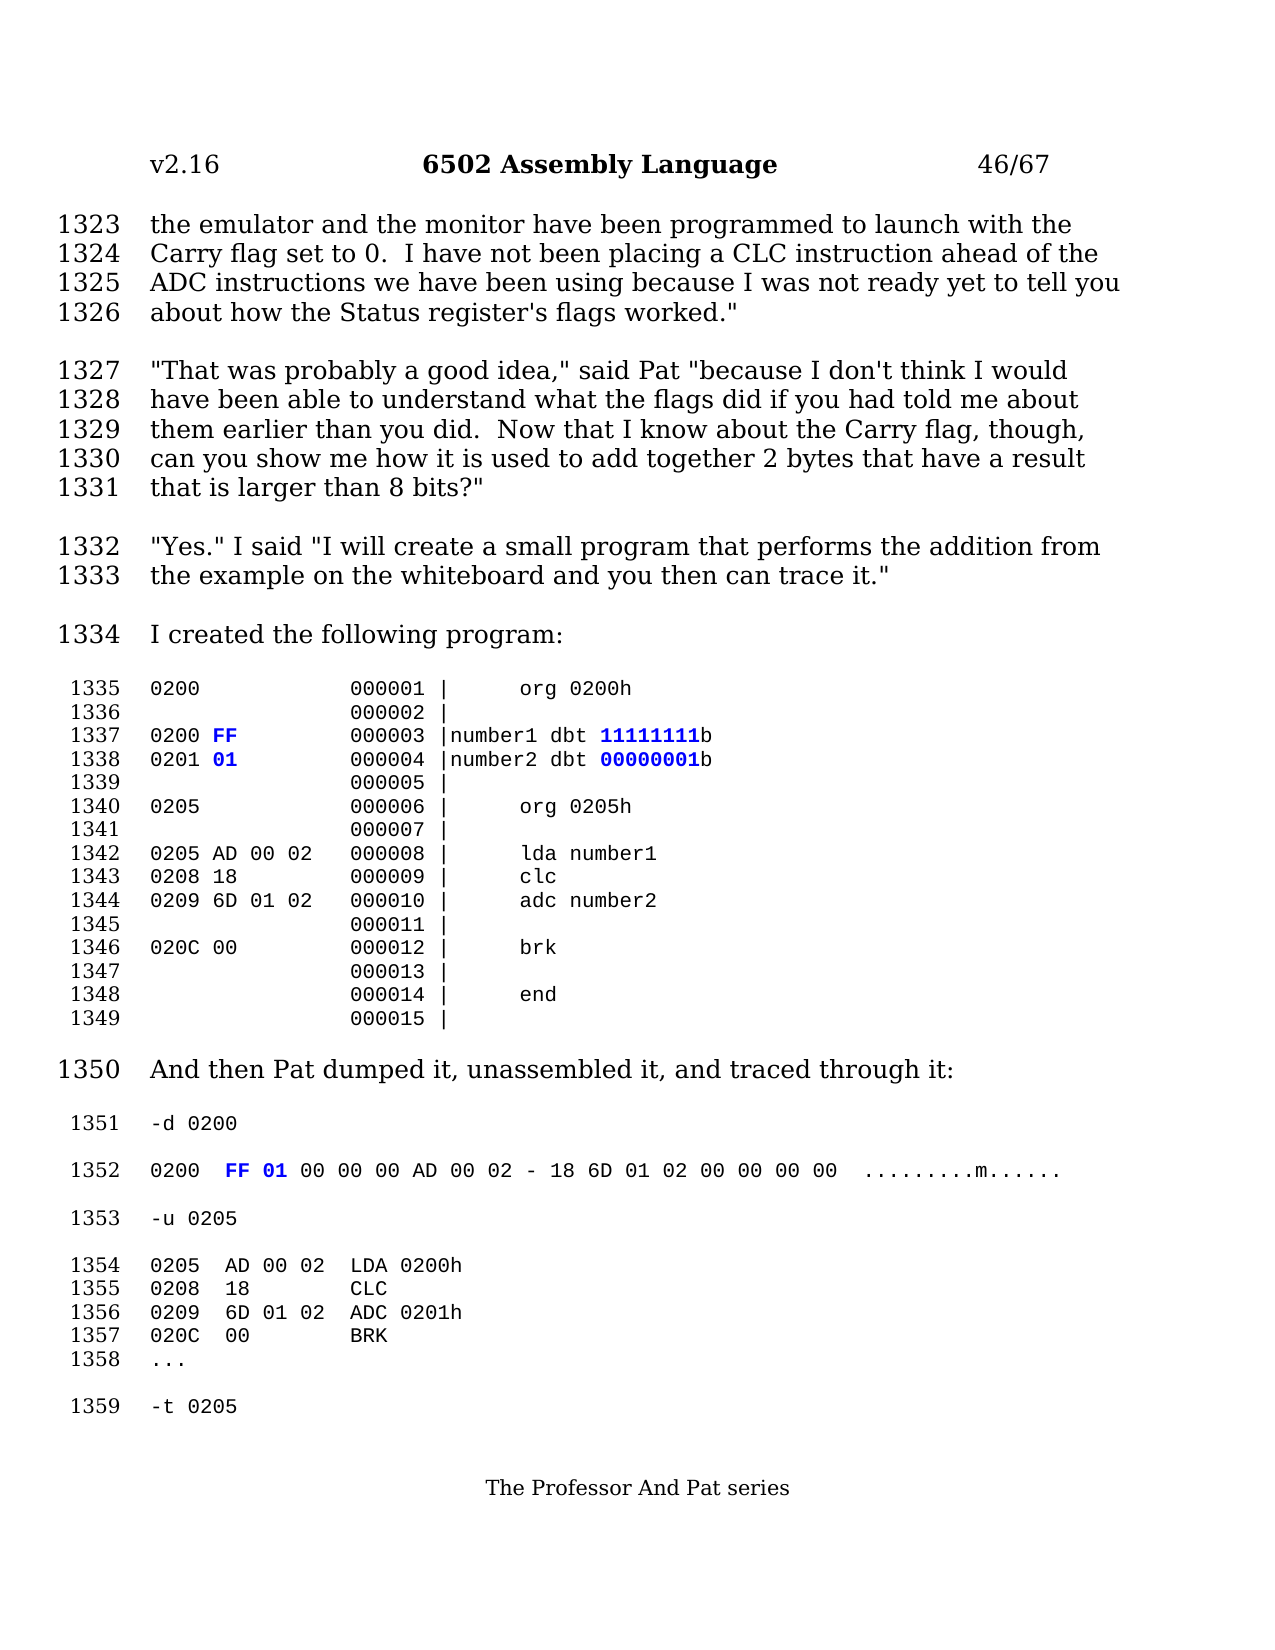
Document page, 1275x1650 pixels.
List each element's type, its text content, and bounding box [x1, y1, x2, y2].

text 0209 6D 01 02 ADC 0201h [150, 1302, 1125, 1325]
text 020C 00 000012 | brk [150, 937, 1125, 961]
text 0205 000006 | org 0205h [150, 796, 1125, 819]
text 0205 AD 00 02 LDA 0200h [150, 1255, 1125, 1278]
text 020C 00 BRK [150, 1325, 1125, 1349]
text ... [150, 1349, 1125, 1372]
text 0208 18 000009 | clc [150, 867, 1125, 890]
text I created the following program: [150, 620, 1125, 649]
text 0208 18 CLC [150, 1278, 1125, 1302]
text -d 0200 [150, 1113, 1125, 1137]
text 000014 | end [150, 984, 1125, 1008]
text "That was probably a good idea," said Pat "because I don't think I would have been able to understand what the flags did if you had told me about them earlier than you did. Now that I know about the Carry flag, though, can you show me how it is used to add together 2 bytes that have a result that is larger than 8 bits?" [150, 356, 1125, 503]
text 0205 AD 00 02 000008 | lda number1 [150, 843, 1125, 867]
text 0200 FF 000003 |number1 dbt 11111111b [150, 725, 1125, 749]
text 0200 000001 | org 0200h [150, 678, 1125, 702]
text 0209 6D 01 02 000010 | adc number2 [150, 890, 1125, 914]
text 000002 | [150, 702, 1125, 725]
text 000013 | [150, 961, 1125, 984]
text 000011 | [150, 914, 1125, 937]
text 000005 | [150, 772, 1125, 796]
text And then Pat dumped it, unassembled it, and traced through it: [150, 1055, 1125, 1084]
text 0201 01 000004 |number2 dbt 00000001b [150, 749, 1125, 772]
text the emulator and the monitor have been programmed to launch with the Carry flag set to 0. I have not been placing a CLC instruction ahead of the ADC instructions we have been using because I was not ready yet to tell you about how the Status register's flags worked." [150, 210, 1125, 327]
text "Yes." I said "I will create a small program that performs the addition from the example on the whiteboard and you then can trace it." [150, 532, 1125, 591]
text -t 0205 [150, 1396, 1125, 1419]
text 000007 | [150, 819, 1125, 843]
text 000015 | [150, 1008, 1125, 1031]
text 0200 FF 01 00 00 00 AD 00 02 - 18 6D 01 02 00 00 00 00 .........m...... [150, 1161, 1125, 1184]
text -u 0205 [150, 1208, 1125, 1231]
